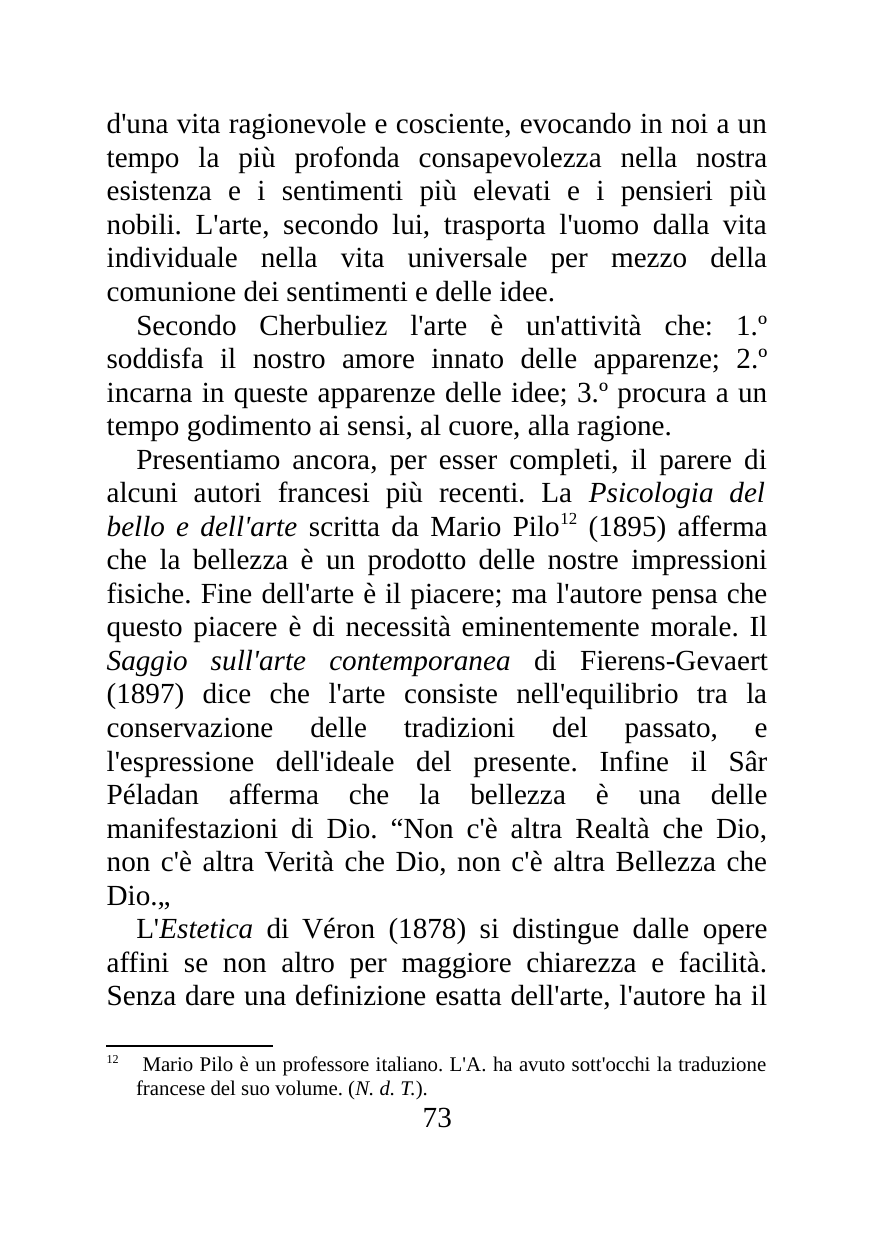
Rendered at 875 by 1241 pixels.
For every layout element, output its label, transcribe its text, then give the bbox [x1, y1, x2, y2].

text Mario Pilo è un professore italiano. L'A. ha avuto sott'occhi la traduzione francese del suo volume. (N. d. T.). [106, 1052, 768, 1100]
text d'una vita ragionevole e cosciente, evocando in noi a un tempo la più profonda consapevolezza nella nostra esistenza e i sentimenti più elevati e i pensieri più nobili. L'arte, secondo lui, trasporta l'uomo dalla vita individuale nella vita universale per mezzo della comunione dei sentimenti e delle idee. [106, 106, 768, 308]
text Secondo Cherbuliez l'arte è un'attività che: 1.º soddisfa il nostro amore innato delle apparenze; 2.º incarna in queste apparenze delle idee; 3.º procura a un tempo godimento ai sensi, al cuore, alla ragione. [106, 308, 768, 442]
text L'Estetica di Véron (1878) si distingue dalle opere affini se non altro per maggiore chiarezza e facilità. Senza dare una definizione esatta dell'arte, l'autore ha il [106, 911, 768, 1012]
text Presentiamo ancora, per esser completi, il parere di alcuni autori francesi più recenti. La Psicologia del bello e dell'arte scritta da Mario Pilo (1895) afferma che la bellezza è un prodotto delle nostre impressioni fisiche. Fine dell'arte è il piacere; ma l'autore pensa che questo piacere è di necessità eminentemente morale. Il Saggio sull'arte contemporanea di Fierens-Gevaert (1897) dice che l'arte consiste nell'equilibrio tra la conservazione delle tradizioni del passato, e l'espressione dell'ideale del presente. Infine il Sâr Péladan afferma che la bellezza è una delle manifestazioni di Dio. “Non c'è altra Realtà che Dio, non c'è altra Verità che Dio, non c'è altra Bellezza che Dio.„ [106, 442, 768, 911]
